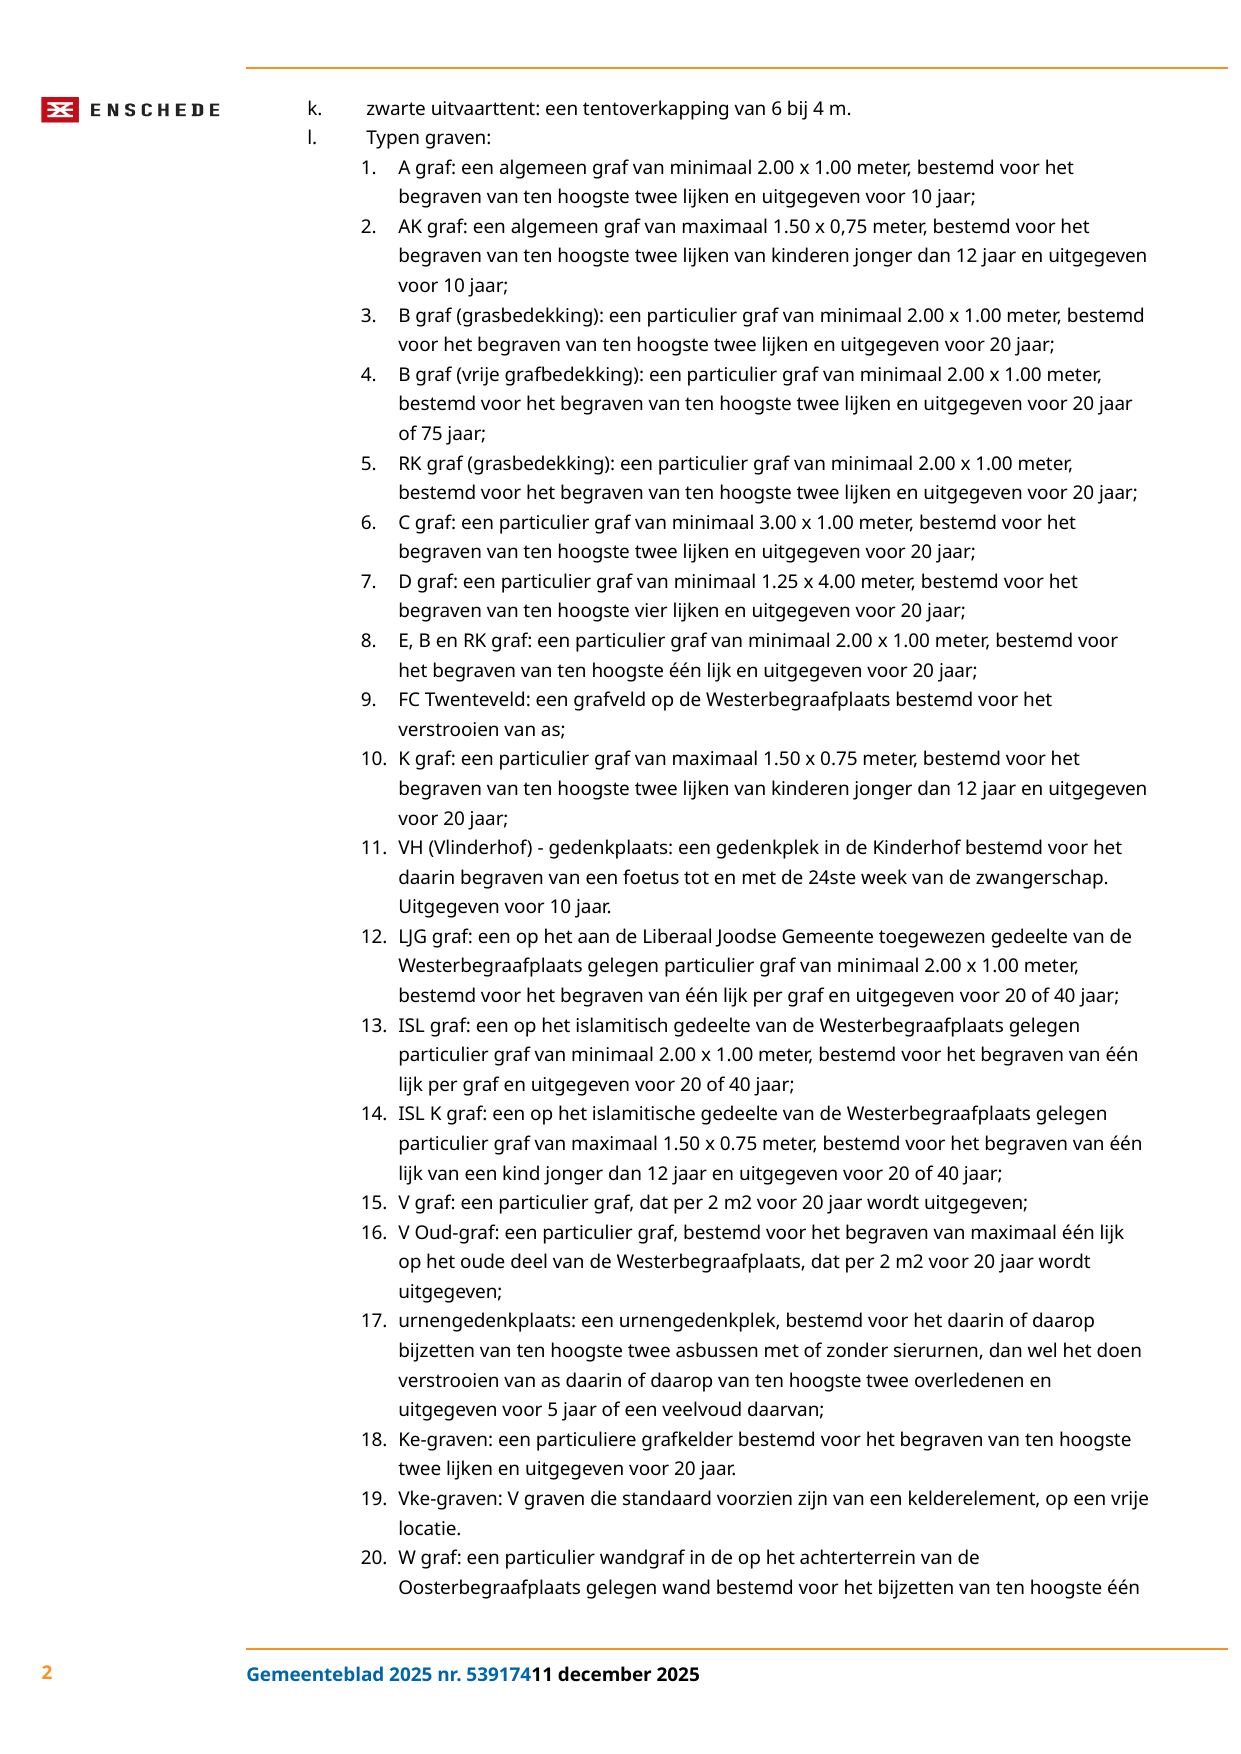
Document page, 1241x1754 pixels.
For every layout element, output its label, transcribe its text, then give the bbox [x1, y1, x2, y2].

list Typen graven: [307, 124, 1152, 150]
list FC Twenteveld: een grafveld op de Westerbegraafplaats bestemd voor het verstrooien van as; [361, 686, 1152, 742]
list V Oud-graf: een particulier graf, bestemd voor het begraven van maximaal één lijk op het oude deel van de Westerbegraafplaats, dat per 2 m2 voor 20 jaar wordt uitgegeven; [361, 1219, 1152, 1304]
list AK graf: een algemeen graf van maximaal 1.50 x 0,75 meter, bestemd voor het begraven van ten hoogste twee lijken van kinderen jonger dan 12 jaar en uitgegeven voor 10 jaar; [361, 213, 1152, 298]
list B graf (grasbedekking): een particulier graf van minimaal 2.00 x 1.00 meter, bestemd voor het begraven van ten hoogste twee lijken en uitgegeven voor 20 jaar; [361, 302, 1152, 357]
list B graf (vrije grafbedekking): een particulier graf van minimaal 2.00 x 1.00 meter, bestemd voor het begraven van ten hoogste twee lijken en uitgegeven voor 20 jaar of 75 jaar; [361, 361, 1152, 446]
list V graf: een particulier graf, dat per 2 m2 voor 20 jaar wordt uitgegeven; [361, 1189, 1152, 1215]
list VH (Vlinderhof) - gedenkplaats: een gedenkplek in de Kinderhof bestemd voor het daarin begraven van een foetus tot en met de 24ste week van de zwangerschap. Uitgegeven voor 10 jaar. [361, 834, 1152, 919]
list K graf: een particulier graf van maximaal 1.50 x 0.75 meter, bestemd voor het begraven van ten hoogste twee lijken van kinderen jonger dan 12 jaar en uitgegeven voor 20 jaar; [361, 746, 1152, 831]
list E, B en RK graf: een particulier graf van minimaal 2.00 x 1.00 meter, bestemd voor het begraven van ten hoogste één lijk en uitgegeven voor 20 jaar; [361, 627, 1152, 683]
list Ke-graven: een particuliere grafkelder bestemd voor het begraven van ten hoogste twee lijken en uitgegeven voor 20 jaar. [361, 1426, 1152, 1481]
list zwarte uitvaarttent: een tentoverkapping van 6 bij 4 m. [307, 95, 1152, 121]
list W graf: een particulier wandgraf in de op het achterterrein van de Oosterbegraafplaats gelegen wand bestemd voor het bijzetten van ten hoogste één [361, 1544, 1152, 1600]
list C graf: een particulier graf van minimaal 3.00 x 1.00 meter, bestemd voor het begraven van ten hoogste twee lijken en uitgegeven voor 20 jaar; [361, 509, 1152, 564]
list D graf: een particulier graf van minimaal 1.25 x 4.00 meter, bestemd voor het begraven van ten hoogste vier lijken en uitgegeven voor 20 jaar; [361, 568, 1152, 623]
list ISL graf: een op het islamitisch gedeelte van de Westerbegraafplaats gelegen particulier graf van minimaal 2.00 x 1.00 meter, bestemd voor het begraven van één lijk per graf en uitgegeven voor 20 of 40 jaar; [361, 1012, 1152, 1097]
list A graf: een algemeen graf van minimaal 2.00 x 1.00 meter, bestemd voor het begraven van ten hoogste twee lijken en uitgegeven voor 10 jaar; [361, 154, 1152, 209]
list Vke-graven: V graven die standaard voorzien zijn van een kelderelement, op een vrije locatie. [361, 1485, 1152, 1541]
list ISL K graf: een op het islamitische gedeelte van de Westerbegraafplaats gelegen particulier graf van maximaal 1.50 x 0.75 meter, bestemd voor het begraven van één lijk van een kind jonger dan 12 jaar en uitgegeven voor 20 of 40 jaar; [361, 1101, 1152, 1186]
list urnengedenkplaats: een urnengedenkplek, bestemd voor het daarin of daarop bijzetten van ten hoogste twee asbussen met of zonder sierurnen, dan wel het doen verstrooien van as daarin of daarop van ten hoogste twee overledenen en uitgegeven voor 5 jaar of een veelvoud daarvan; [361, 1308, 1152, 1422]
picture [41, 47, 231, 172]
list LJG graf: een op het aan de Liberaal Joodse Gemeente toegewezen gedeelte van de Westerbegraafplaats gelegen particulier graf van minimaal 2.00 x 1.00 meter, bestemd voor het begraven van één lijk per graf en uitgegeven voor 20 of 40 jaar; [361, 923, 1152, 1008]
list RK graf (grasbedekking): een particulier graf van minimaal 2.00 x 1.00 meter, bestemd voor het begraven van ten hoogste twee lijken en uitgegeven voor 20 jaar; [361, 450, 1152, 505]
